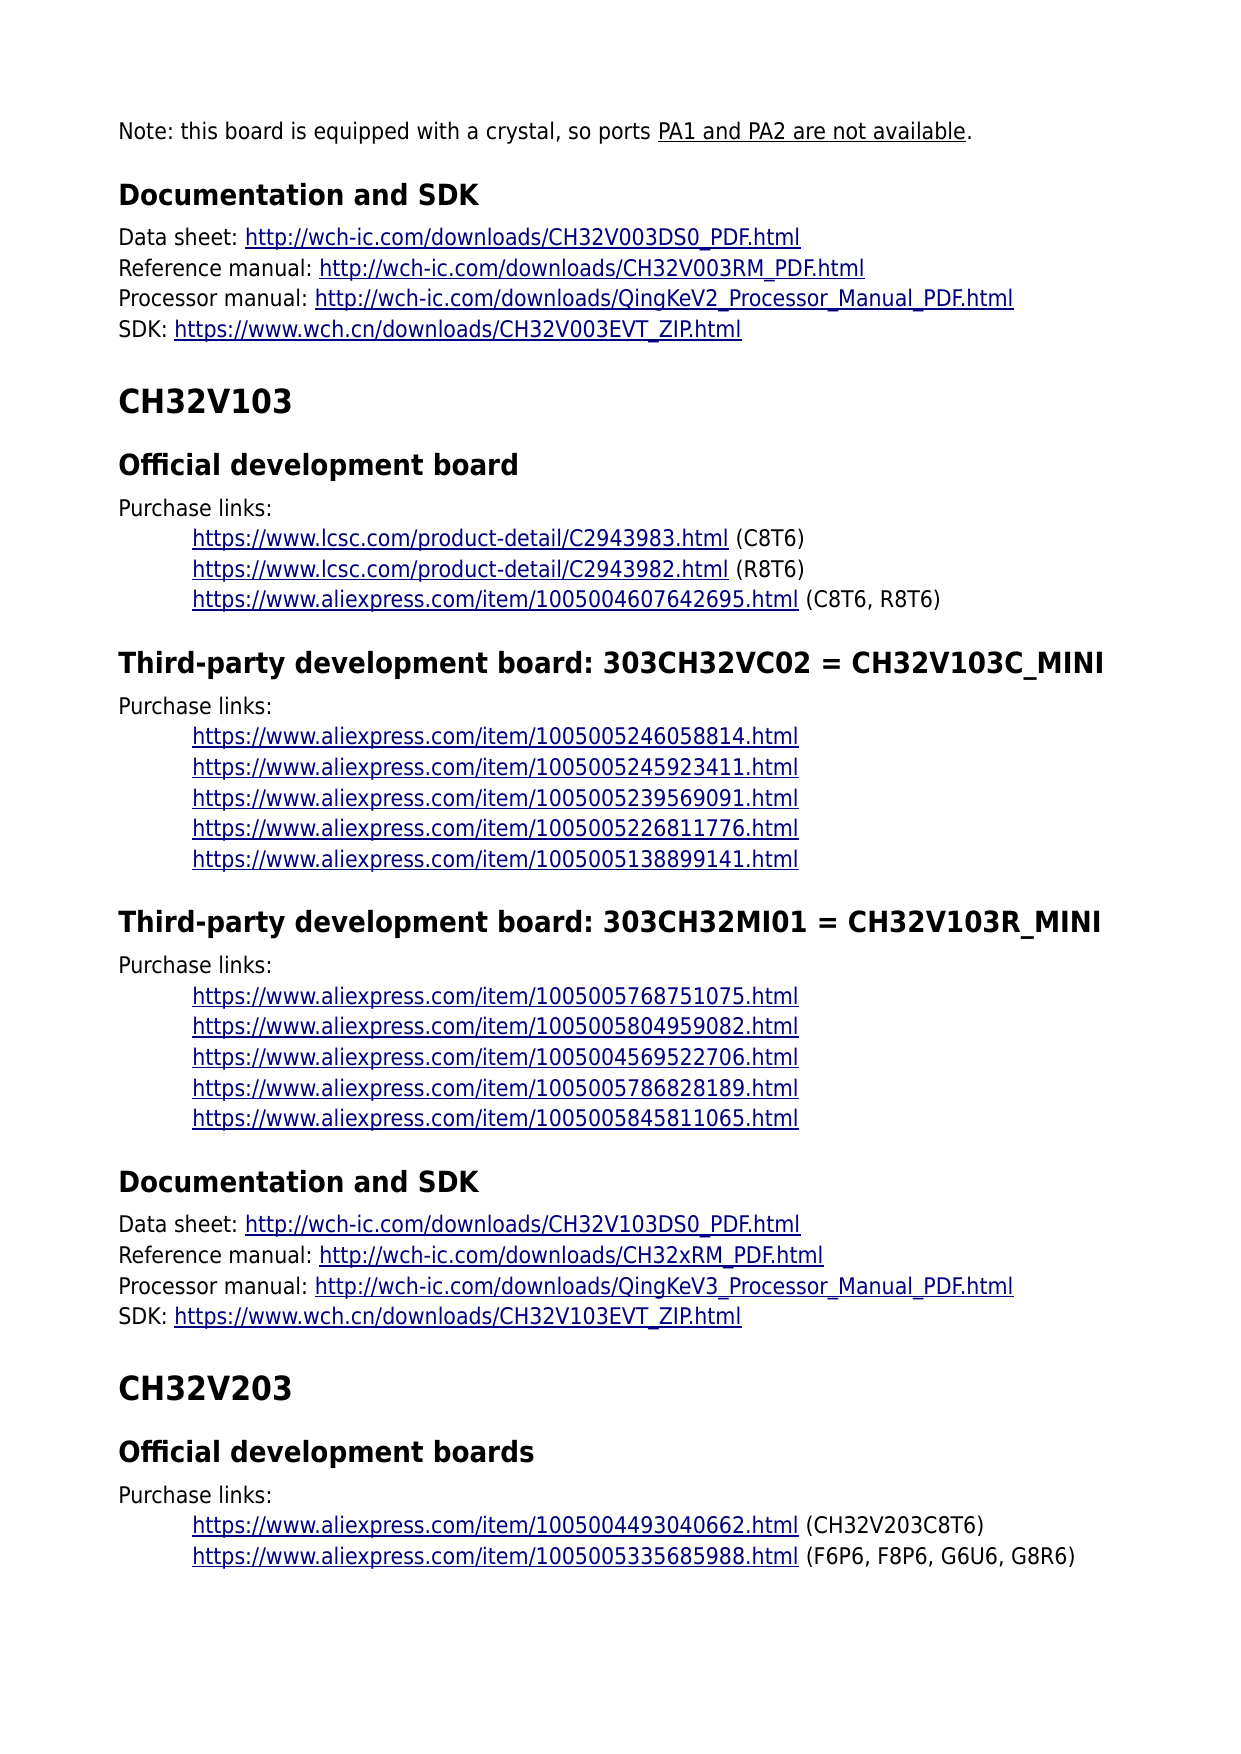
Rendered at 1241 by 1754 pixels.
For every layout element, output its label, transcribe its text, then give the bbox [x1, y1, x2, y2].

subtitle Third-party development board: 303CH32VC02 = CH32V103C_MINI [118, 646, 1122, 680]
text Reference manual: http://wch-ic.com/downloads/CH32V003RM_PDF.html [118, 255, 1122, 282]
text https://www.aliexpress.com/item/1005005246058814.html [192, 723, 1122, 750]
text https://www.aliexpress.com/item/1005005804959082.html [192, 1013, 1122, 1040]
text Processor manual: http://wch-ic.com/downloads/QingKeV3_Processor_Manual_PDF.html [118, 1273, 1122, 1299]
text https://www.aliexpress.com/item/1005005786828189.html [192, 1075, 1122, 1101]
text https://www.aliexpress.com/item/1005004493040662.html (CH32V203C8T6) [192, 1512, 1122, 1539]
text Data sheet: http://wch-ic.com/downloads/CH32V103DS0_PDF.html [118, 1212, 1122, 1238]
subtitle Official development board [118, 448, 1122, 482]
text Processor manual: http://wch-ic.com/downloads/QingKeV2_Processor_Manual_PDF.html [118, 286, 1122, 312]
text https://www.lcsc.com/product-detail/C2943982.html (R8T6) [192, 556, 1122, 583]
subtitle Official development boards [118, 1435, 1122, 1469]
text Purchase links: [118, 693, 1122, 719]
text https://www.aliexpress.com/item/1005005226811776.html [192, 815, 1122, 842]
text Data sheet: http://wch-ic.com/downloads/CH32V003DS0_PDF.html [118, 224, 1122, 251]
subtitle Documentation and SDK [118, 178, 1122, 212]
text Reference manual: http://wch-ic.com/downloads/CH32xRM_PDF.html [118, 1242, 1122, 1269]
text SDK: https://www.wch.cn/downloads/CH32V103EVT_ZIP.html [118, 1303, 1122, 1330]
text https://www.aliexpress.com/item/1005005239569091.html [192, 785, 1122, 811]
text Note: this board is equipped with a crystal, so ports PA1 and PA2 are not available. [118, 118, 1122, 145]
text https://www.lcsc.com/product-detail/C2943983.html (C8T6) [192, 525, 1122, 552]
text https://www.aliexpress.com/item/1005005138899141.html [192, 846, 1122, 873]
text https://www.aliexpress.com/item/1005004569522706.html [192, 1044, 1122, 1071]
text https://www.aliexpress.com/item/1005005768751075.html [192, 983, 1122, 1009]
text https://www.aliexpress.com/item/1005005245923411.html [192, 754, 1122, 781]
text Purchase links: [118, 952, 1122, 979]
subtitle CH32V203 [118, 1369, 1122, 1408]
text https://www.aliexpress.com/item/1005005845811065.html [192, 1105, 1122, 1132]
subtitle Documentation and SDK [118, 1165, 1122, 1199]
text https://www.aliexpress.com/item/1005005335685988.html (F6P6, F8P6, G6U6, G8R6) [192, 1543, 1122, 1570]
subtitle Third-party development board: 303CH32MI01 = CH32V103R_MINI [118, 906, 1122, 940]
text Purchase links: [118, 1482, 1122, 1508]
subtitle CH32V103 [118, 382, 1122, 421]
text SDK: https://www.wch.cn/downloads/CH32V003EVT_ZIP.html [118, 316, 1122, 343]
text https://www.aliexpress.com/item/1005004607642695.html (C8T6, R8T6) [192, 587, 1122, 613]
text Purchase links: [118, 495, 1122, 521]
